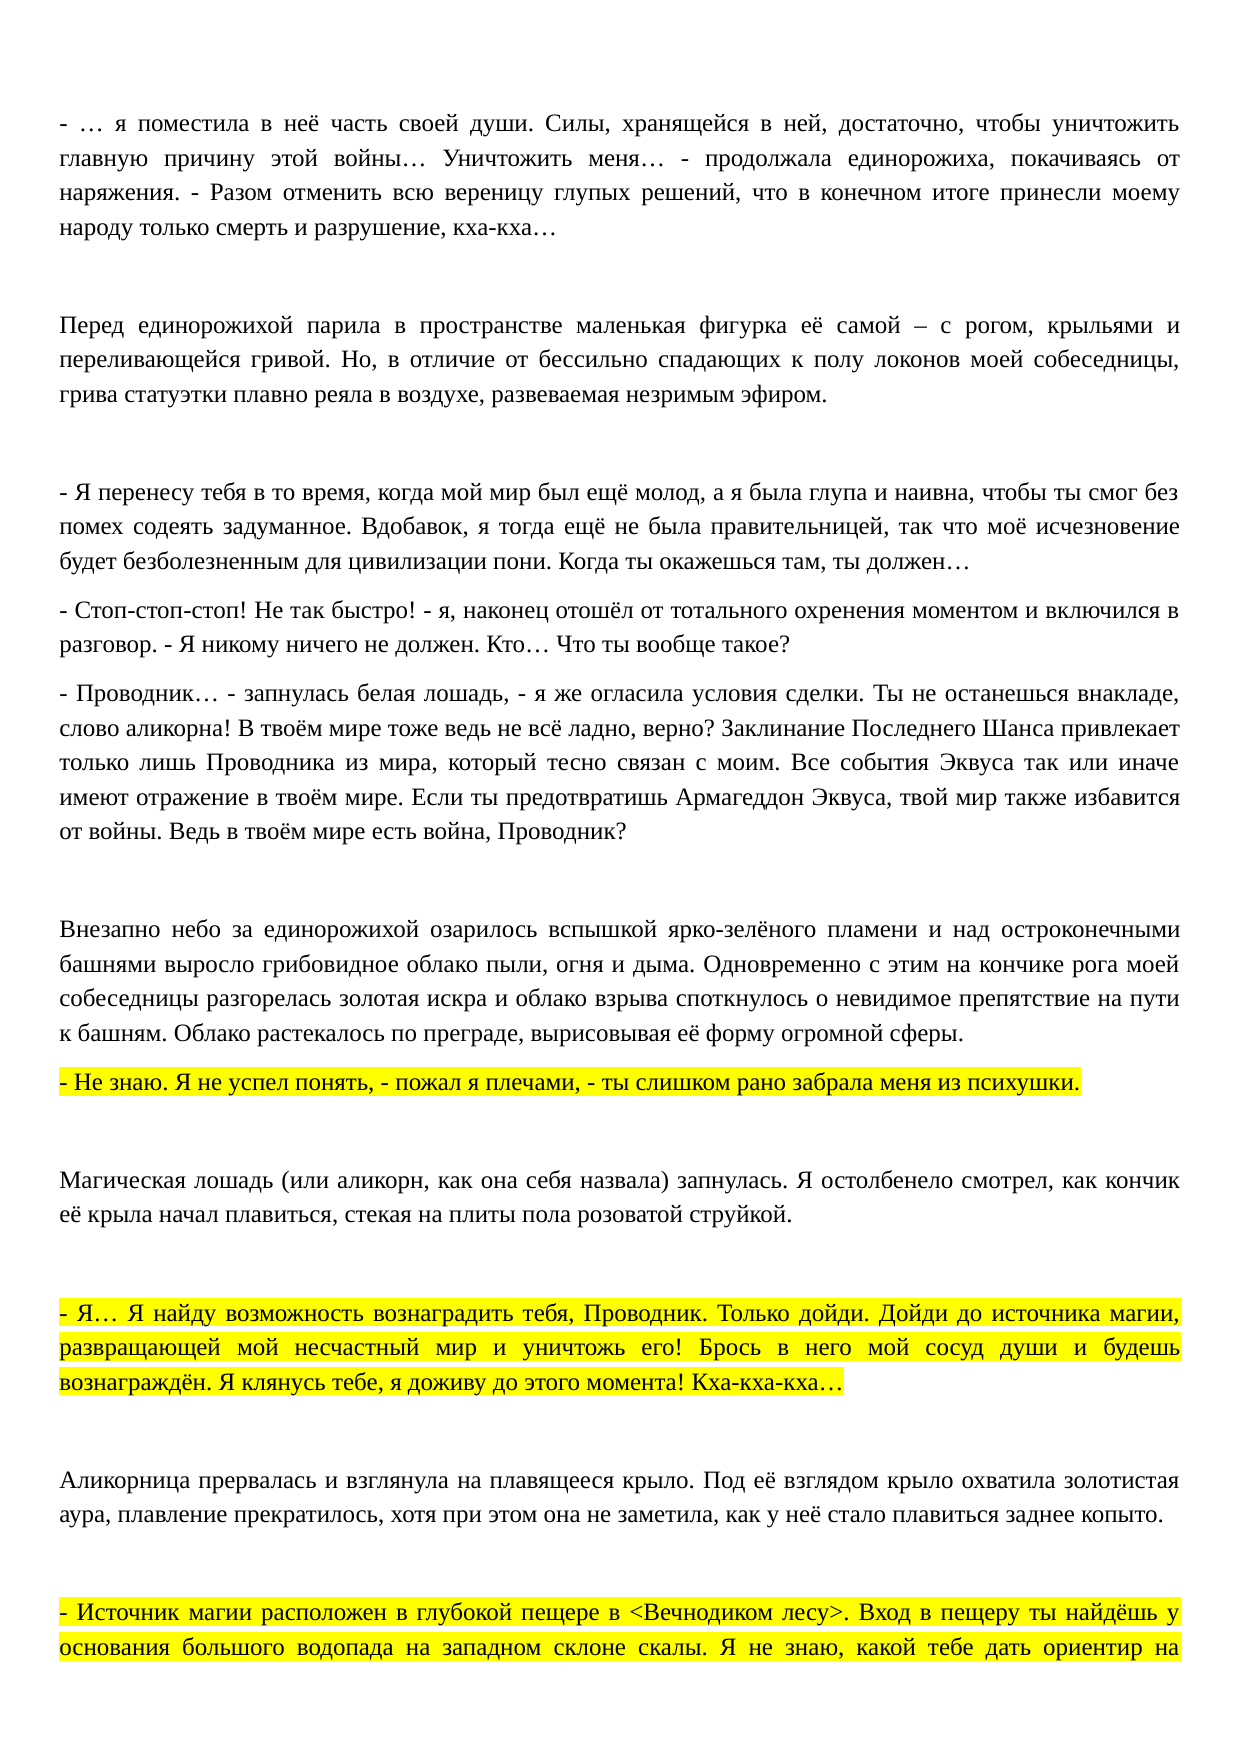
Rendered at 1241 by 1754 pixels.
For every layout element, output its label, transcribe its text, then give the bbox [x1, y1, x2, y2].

text - Не знаю. Я не успел понять, - пожал я плечами, - ты слишком рано забрала меня из психушки. [59, 1067, 1181, 1096]
text - Я… Я найду возможность вознаградить тебя, Проводник. Только дойди. Дойди до источника магии, развращающей мой несчастный мир и уничтожь его! Брось в него мой сосуд души и будешь вознаграждён. Я клянусь тебе, я доживу до этого момента! Кха-кха-кха… [59, 1298, 1181, 1395]
text - Источник магии расположен в глубокой пещере в <Вечнодиком лесу>. Вход в пещеру ты найдёшь у основания большого водопада на западном склоне скалы. Я не знаю, какой тебе дать ориентир на [59, 1597, 1181, 1661]
text - Проводник… - запнулась белая лошадь, - я же огласила условия сделки. Ты не останешься внакладе, слово аликорна! В твоём мире тоже ведь не всё ладно, верно? Заклинание Последнего Шанса привлекает только лишь Проводника из мира, который тесно связан с моим. Все события Эквуса так или иначе имеют отражение в твоём мире. Если ты предотвратишь Армагеддон Эквуса, твой мир также избавится от войны. Ведь в твоём мире есть война, Проводник? [59, 678, 1181, 845]
text Аликорница прервалась и взглянула на плавящееся крыло. Под её взглядом крыло охватила золотистая аура, плавление прекратилось, хотя при этом она не заметила, как у неё стало плавиться заднее копыто. [59, 1465, 1181, 1528]
text Перед единорожихой парила в пространстве маленькая фигурка её самой – с рогом, крыльями и переливающейся гривой. Но, в отличие от бессильно спадающих к полу локонов моей собеседницы, грива статуэтки плавно реяла в воздухе, развеваемая незримым эфиром. [59, 310, 1181, 407]
text Внезапно небо за единорожихой озарилось вспышкой ярко-зелёного пламени и над остроконечными башнями выросло грибовидное облако пыли, огня и дыма. Одновременно с этим на кончике рога моей собеседницы разгорелась золотая искра и облако взрыва споткнулось о невидимое препятствие на пути к башням. Облако растекалось по преграде, вырисовывая её форму огромной сферы. [59, 914, 1181, 1047]
text Магическая лошадь (или аликорн, как она себя назвала) запнулась. Я остолбенело смотрел, как кончик её крыла начал плавиться, стекая на плиты пола розоватой струйкой. [59, 1165, 1181, 1228]
text - … я поместила в неё часть своей души. Силы, хранящейся в ней, достаточно, чтобы уничтожить главную причину этой войны… Уничтожить меня… - продолжала единорожиха, покачиваясь от наряжения. - Разом отменить всю вереницу глупых решений, что в конечном итоге принесли моему народу только смерть и разрушение, кха-кха… [59, 108, 1181, 240]
text - Стоп-стоп-стоп! Не так быстро! - я, наконец отошёл от тотального охренения моментом и включился в разговор. - Я никому ничего не должен. Кто… Что ты вообще такое? [59, 595, 1181, 658]
text - Я перенесу тебя в то время, когда мой мир был ещё молод, а я была глупа и наивна, чтобы ты смог без помех содеять задуманное. Вдобавок, я тогда ещё не была правительницей, так что моё исчезновение будет безболезненным для цивилизации пони. Когда ты окажешься там, ты должен… [59, 477, 1181, 574]
